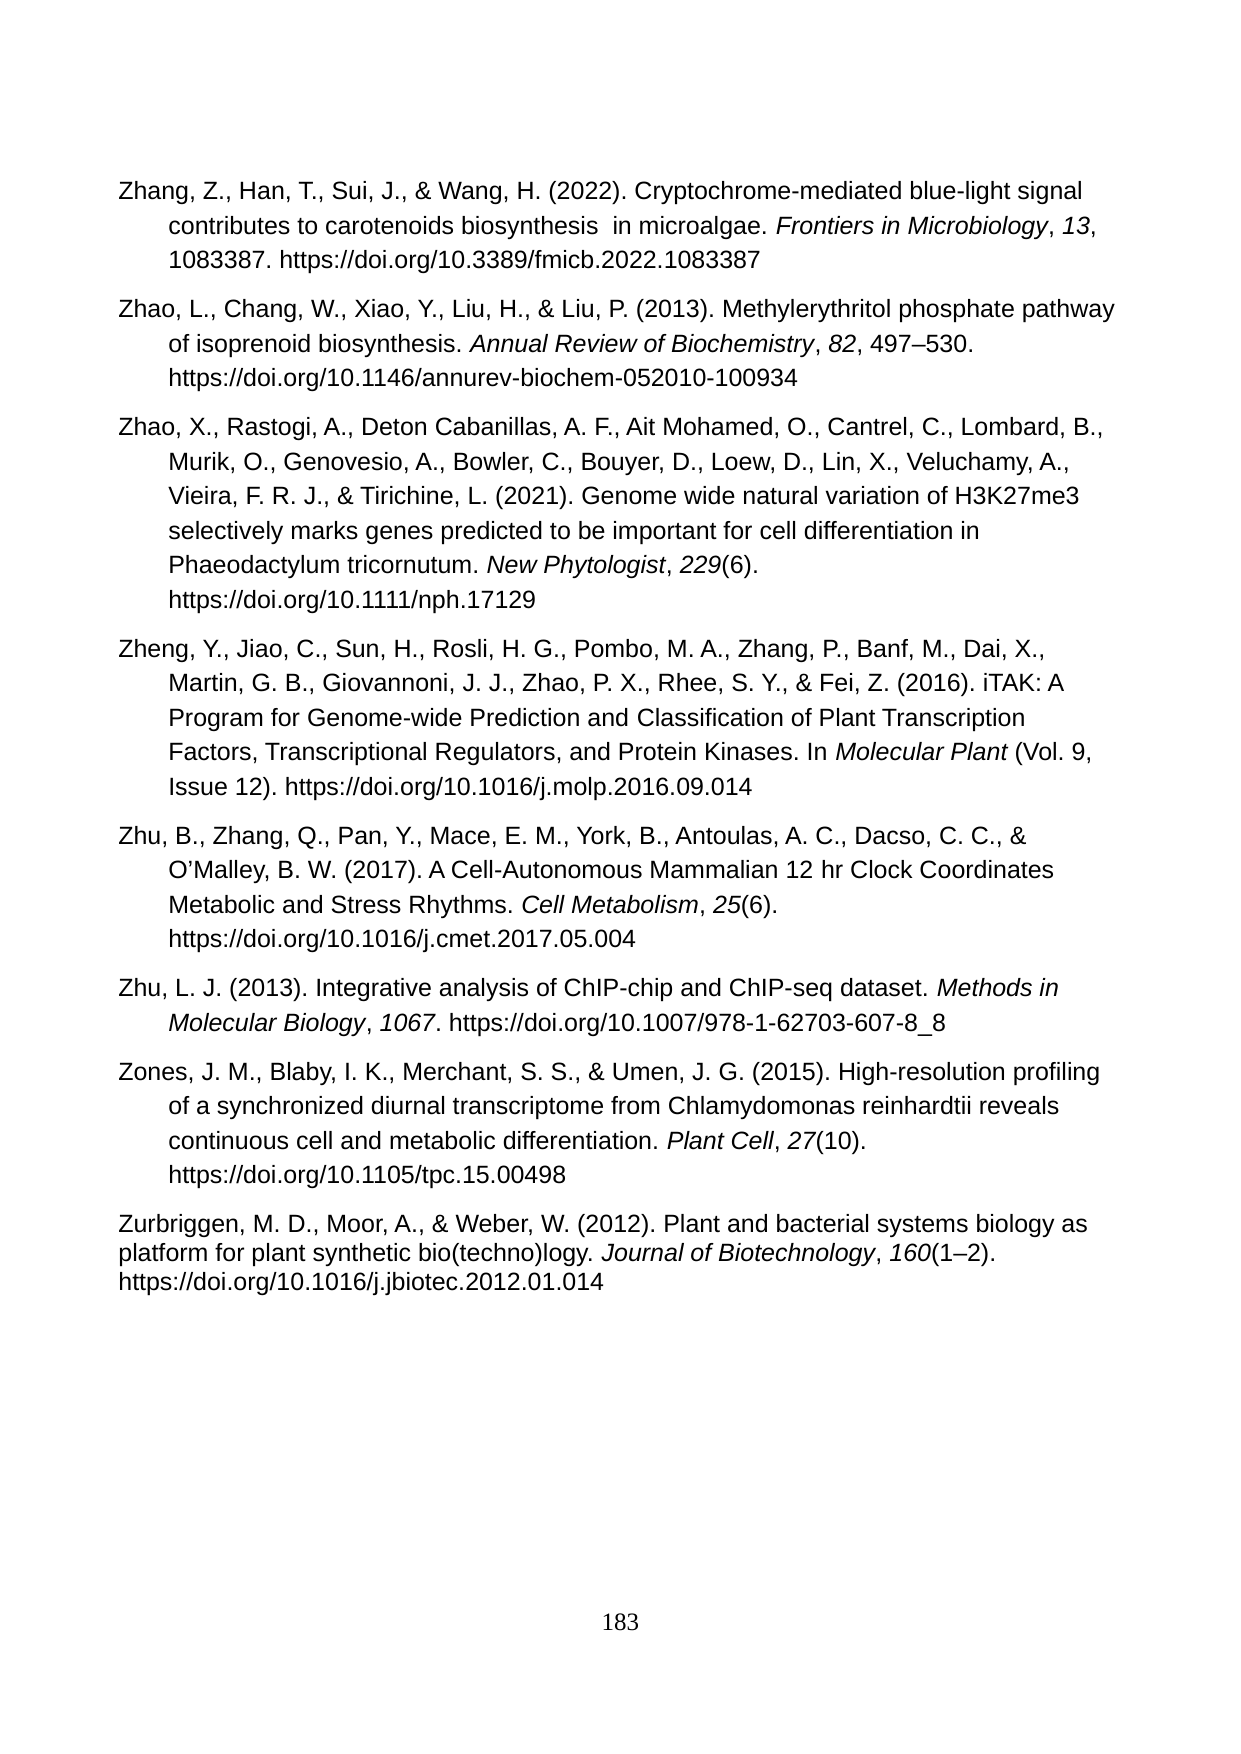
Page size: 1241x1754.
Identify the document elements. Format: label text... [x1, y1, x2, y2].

text Zones, J. M., Blaby, I. K., Merchant, S. S., & Umen, J. G. (2015). High-resolution profiling of a synchronized diurnal transcriptome from Chlamydomonas reinhardtii reveals continuous cell and metabolic differentiation. Plant Cell, 27(10). https://doi.org/10.1105/tpc.15.00498 [118, 1057, 1122, 1189]
text Zhang, Z., Han, T., Sui, J., & Wang, H. (2022). Cryptochrome-mediated blue-light signal contributes to carotenoids biosynthesis in microalgae. Frontiers in Microbiology, 13, 1083387. https://doi.org/10.3389/fmicb.2022.1083387 [118, 176, 1122, 274]
text Zurbriggen, M. D., Moor, A., & Weber, W. (2012). Plant and bacterial systems biology as platform for plant synthetic bio(techno)logy. Journal of Biotechnology, 160(1–2). https://doi.org/10.1016/j.jbiotec.2012.01.014 [118, 1209, 1122, 1296]
text Zhu, L. J. (2013). Integrative analysis of ChIP-chip and ChIP-seq dataset. Methods in Molecular Biology, 1067. https://doi.org/10.1007/978-1-62703-607-8_8 [118, 973, 1122, 1037]
text Zheng, Y., Jiao, C., Sun, H., Rosli, H. G., Pombo, M. A., Zhang, P., Banf, M., Dai, X., Martin, G. B., Giovannoni, J. J., Zhao, P. X., Rhee, S. Y., & Fei, Z. (2016). iTAK: A Program for Genome-wide Prediction and Classification of Plant Transcription Factors, Transcriptional Regulators, and Protein Kinases. In Molecular Plant (Vol. 9, Issue 12). https://doi.org/10.1016/j.molp.2016.09.014 [118, 634, 1122, 801]
text Zhao, L., Chang, W., Xiao, Y., Liu, H., & Liu, P. (2013). Methylerythritol phosphate pathway of isoprenoid biosynthesis. Annual Review of Biochemistry, 82, 497–530. https://doi.org/10.1146/annurev-biochem-052010-100934 [118, 294, 1122, 392]
text Zhu, B., Zhang, Q., Pan, Y., Mace, E. M., York, B., Antoulas, A. C., Dacso, C. C., & O’Malley, B. W. (2017). A Cell-Autonomous Mammalian 12 hr Clock Coordinates Metabolic and Stress Rhythms. Cell Metabolism, 25(6). https://doi.org/10.1016/j.cmet.2017.05.004 [118, 821, 1122, 953]
text Zhao, X., Rastogi, A., Deton Cabanillas, A. F., Ait Mohamed, O., Cantrel, C., Lombard, B., Murik, O., Genovesio, A., Bowler, C., Bouyer, D., Loew, D., Lin, X., Veluchamy, A., Vieira, F. R. J., & Tirichine, L. (2021). Genome wide natural variation of H3K27me3 selectively marks genes predicted to be important for cell differentiation in Phaeodactylum tricornutum. New Phytologist, 229(6). https://doi.org/10.1111/nph.17129 [118, 412, 1122, 613]
